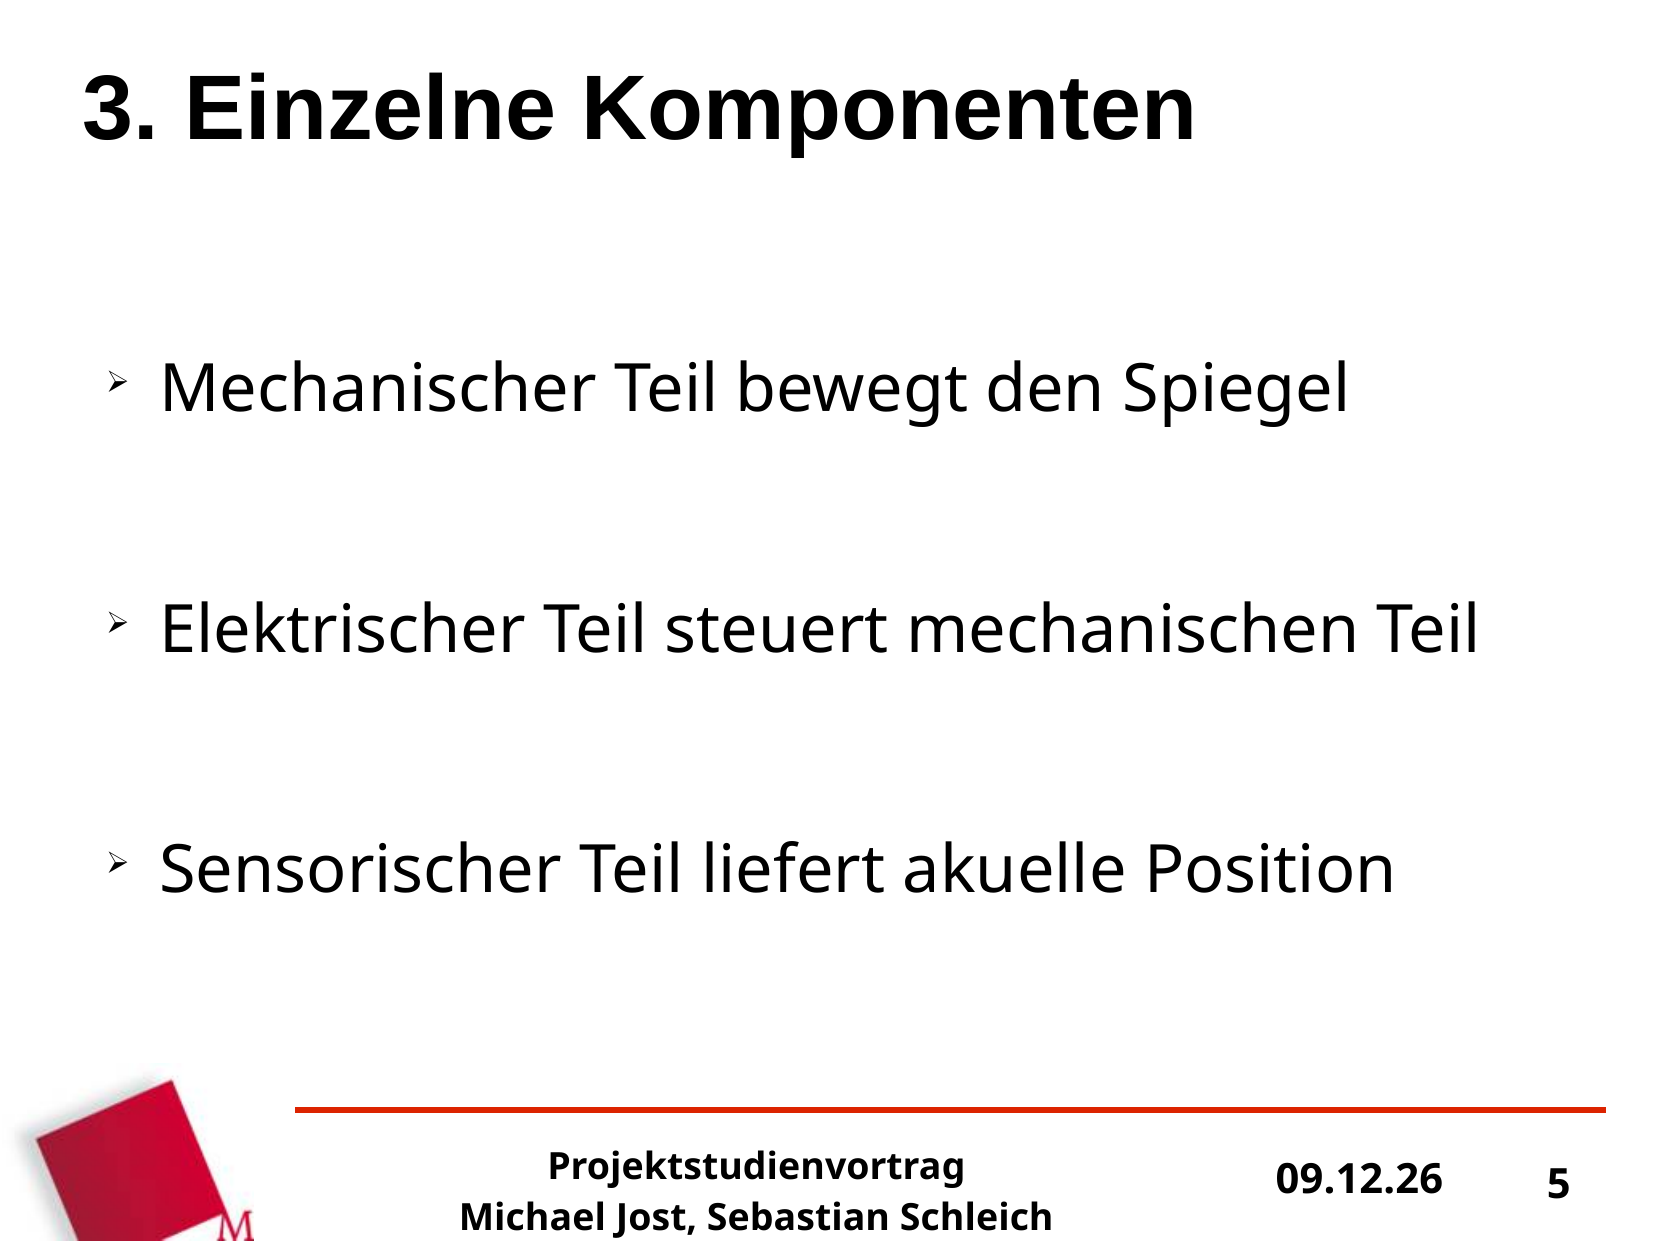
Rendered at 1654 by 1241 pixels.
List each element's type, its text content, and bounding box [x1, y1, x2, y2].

picture [2, 1063, 254, 1241]
list Mechanischer Teil bewegt den Spiegel Elektrischer Teil steuert mechanischen Teil Sensorischer Teil liefert akuelle Position [88, 266, 1571, 986]
title 3. Einzelne Komponenten [82, 49, 1571, 166]
